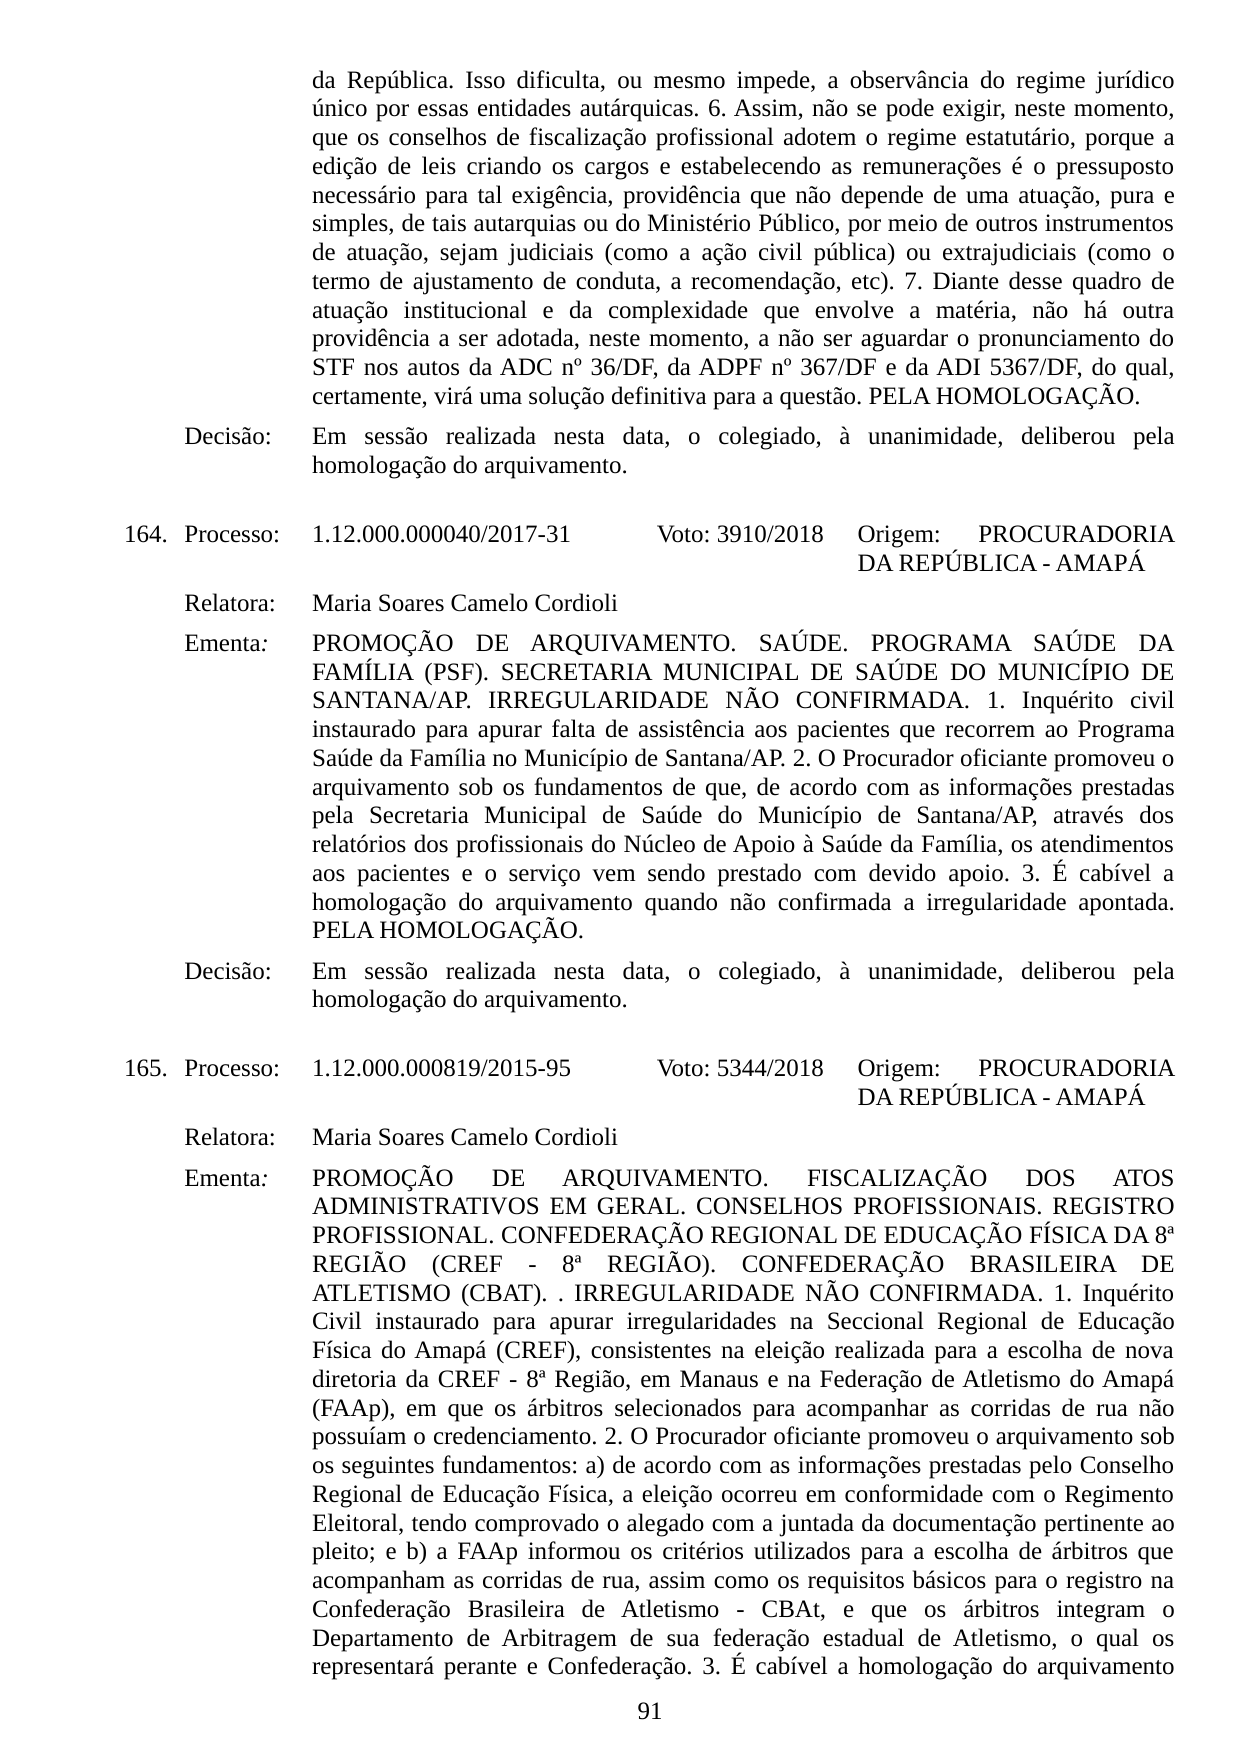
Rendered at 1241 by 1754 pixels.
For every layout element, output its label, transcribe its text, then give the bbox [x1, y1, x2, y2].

table_cell Maria Soares Camelo Cordioli [306, 582, 1181, 622]
table_header 1.12.000.000819/2015-95 [306, 1048, 651, 1117]
table_header 164. [118, 513, 178, 582]
table_cell [118, 416, 178, 484]
table_cell Relatora: [178, 582, 306, 622]
table_cell PROMOÇÃO DE ARQUIVAMENTO. FISCALIZAÇÃO DOS ATOS ADMINISTRATIVOS EM GERAL. CONSELHOS PROFISSIONAIS. REGISTRO PROFISSIONAL. CONFEDERAÇÃO REGIONAL DE EDUCAÇÃO FÍSICA DA 8ª REGIÃO (CREF - 8ª REGIÃO). CONFEDERAÇÃO BRASILEIRA DE ATLETISMO (CBAT). . IRREGULARIDADE NÃO CONFIRMADA. 1. Inquérito Civil instaurado para apurar irregularidades na Seccional Regional de Educação Física do Amapá (CREF), consistentes na eleição realizada para a escolha de nova diretoria da CREF - 8ª Região, em Manaus e na Federação de Atletismo do Amapá (FAAp), em que os árbitros selecionados para acompanhar as corridas de rua não possuíam o credenciamento. 2. O Procurador oficiante promoveu o arquivamento sob os seguintes fundamentos: a) de acordo com as informações prestadas pelo Conselho Regional de Educação Física, a eleição ocorreu em conformidade com o Regimento Eleitoral, tendo comprovado o alegado com a juntada da documentação pertinente ao pleito; e b) a FAAp informou os critérios utilizados para a escolha de árbitros que acompanham as corridas de rua, assim como os requisitos básicos para o registro na Confederação Brasileira de Atletismo - CBAt, e que os árbitros integram o Departamento de Arbitragem de sua federação estadual de Atletismo, o qual os representará perante e Confederação. 3. É cabível a homologação do arquivamento [306, 1157, 1181, 1686]
table_cell [118, 1157, 178, 1686]
table_header Processo: [178, 1048, 306, 1117]
table_cell Em sessão realizada nesta data, o colegiado, à unanimidade, deliberou pela homologação do arquivamento. [306, 416, 1181, 484]
table_header Processo: [178, 513, 306, 582]
table_cell [118, 950, 178, 1019]
table_cell Maria Soares Camelo Cordioli [306, 1117, 1181, 1157]
table_cell [118, 623, 178, 950]
table_header 165. [118, 1048, 178, 1117]
table_cell [118, 582, 178, 622]
table_header Voto: 3910/2018 [651, 513, 852, 582]
table_header 1.12.000.000040/2017-31 [306, 513, 651, 582]
table_cell PROMOÇÃO DE ARQUIVAMENTO. SAÚDE. PROGRAMA SAÚDE DA FAMÍLIA (PSF). SECRETARIA MUNICIPAL DE SAÚDE DO MUNICÍPIO DE SANTANA/AP. IRREGULARIDADE NÃO CONFIRMADA. 1. Inquérito civil instaurado para apurar falta de assistência aos pacientes que recorrem ao Programa Saúde da Família no Município de Santana/AP. 2. O Procurador oficiante promoveu o arquivamento sob os fundamentos de que, de acordo com as informações prestadas pela Secretaria Municipal de Saúde do Município de Santana/AP, através dos relatórios dos profissionais do Núcleo de Apoio à Saúde da Família, os atendimentos aos pacientes e o serviço vem sendo prestado com devido apoio. 3. É cabível a homologação do arquivamento quando não confirmada a irregularidade apontada. PELA HOMOLOGAÇÃO. [306, 623, 1181, 950]
table_header Voto: 5344/2018 [651, 1048, 852, 1117]
table_cell Ementa: [178, 1157, 306, 1686]
table_cell [178, 59, 306, 416]
table_cell Em sessão realizada nesta data, o colegiado, à unanimidade, deliberou pela homologação do arquivamento. [306, 950, 1181, 1019]
table_cell Ementa: [178, 623, 306, 950]
table_cell Decisão: [178, 950, 306, 1019]
table_cell [118, 59, 178, 416]
table_cell Relatora: [178, 1117, 306, 1157]
table_header Origem: PROCURADORIA DA REPÚBLICA - AMAPÁ [852, 1048, 1181, 1117]
table_cell Decisão: [178, 416, 306, 484]
table_cell [118, 1117, 178, 1157]
table_header Origem: PROCURADORIA DA REPÚBLICA - AMAPÁ [852, 513, 1181, 582]
table_cell da República. Isso dificulta, ou mesmo impede, a observância do regime jurídico único por essas entidades autárquicas. 6. Assim, não se pode exigir, neste momento, que os conselhos de fiscalização profissional adotem o regime estatutário, porque a edição de leis criando os cargos e estabelecendo as remunerações é o pressuposto necessário para tal exigência, providência que não depende de uma atuação, pura e simples, de tais autarquias ou do Ministério Público, por meio de outros instrumentos de atuação, sejam judiciais (como a ação civil pública) ou extrajudiciais (como o termo de ajustamento de conduta, a recomendação, etc). 7. Diante desse quadro de atuação institucional e da complexidade que envolve a matéria, não há outra providência a ser adotada, neste momento, a não ser aguardar o pronunciamento do STF nos autos da ADC nº 36/DF, da ADPF nº 367/DF e da ADI 5367/DF, do qual, certamente, virá uma solução definitiva para a questão. PELA HOMOLOGAÇÃO. [306, 59, 1181, 416]
